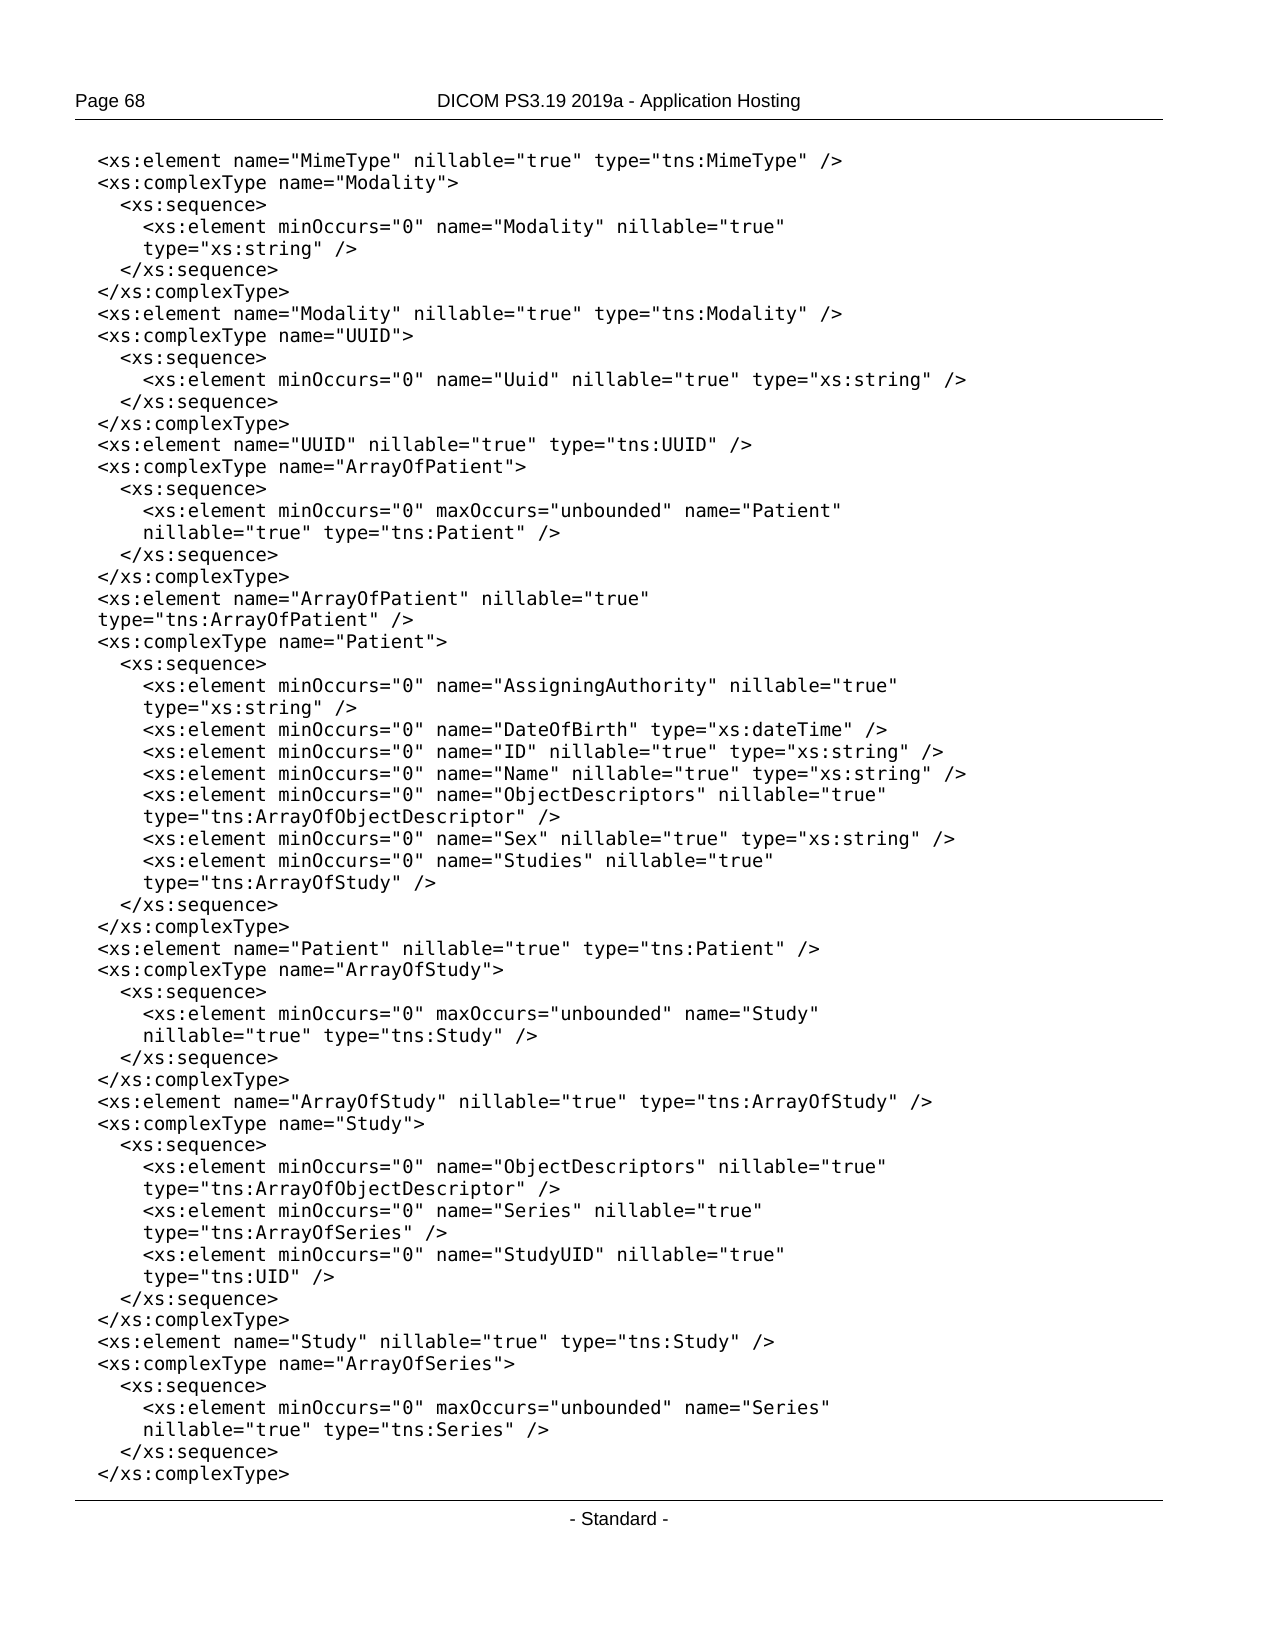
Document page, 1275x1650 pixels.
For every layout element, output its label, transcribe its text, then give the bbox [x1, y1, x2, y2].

text <xs:element name="MimeType" nillable="true" type="tns:MimeType" /> <xs:complexType name="Modality"> <xs:sequence> <xs:element minOccurs="0" name="Modality" nillable="true" type="xs:string" /> </xs:sequence> </xs:complexType> <xs:element name="Modality" nillable="true" type="tns:Modality" /> <xs:complexType name="UUID"> <xs:sequence> <xs:element minOccurs="0" name="Uuid" nillable="true" type="xs:string" /> </xs:sequence> </xs:complexType> <xs:element name="UUID" nillable="true" type="tns:UUID" /> <xs:complexType name="ArrayOfPatient"> <xs:sequence> <xs:element minOccurs="0" maxOccurs="unbounded" name="Patient" nillable="true" type="tns:Patient" /> </xs:sequence> </xs:complexType> <xs:element name="ArrayOfPatient" nillable="true" type="tns:ArrayOfPatient" /> <xs:complexType name="Patient"> <xs:sequence> <xs:element minOccurs="0" name="AssigningAuthority" nillable="true" type="xs:string" /> <xs:element minOccurs="0" name="DateOfBirth" type="xs:dateTime" /> <xs:element minOccurs="0" name="ID" nillable="true" type="xs:string" /> <xs:element minOccurs="0" name="Name" nillable="true" type="xs:string" /> <xs:element minOccurs="0" name="ObjectDescriptors" nillable="true" type="tns:ArrayOfObjectDescriptor" /> <xs:element minOccurs="0" name="Sex" nillable="true" type="xs:string" /> <xs:element minOccurs="0" name="Studies" nillable="true" type="tns:ArrayOfStudy" /> </xs:sequence> </xs:complexType> <xs:element name="Patient" nillable="true" type="tns:Patient" /> <xs:complexType name="ArrayOfStudy"> <xs:sequence> <xs:element minOccurs="0" maxOccurs="unbounded" name="Study" nillable="true" type="tns:Study" /> </xs:sequence> </xs:complexType> <xs:element name="ArrayOfStudy" nillable="true" type="tns:ArrayOfStudy" /> <xs:complexType name="Study"> <xs:sequence> <xs:element minOccurs="0" name="ObjectDescriptors" nillable="true" type="tns:ArrayOfObjectDescriptor" /> <xs:element minOccurs="0" name="Series" nillable="true" type="tns:ArrayOfSeries" /> <xs:element minOccurs="0" name="StudyUID" nillable="true" type="tns:UID" /> </xs:sequence> </xs:complexType> <xs:element name="Study" nillable="true" type="tns:Study" /> <xs:complexType name="ArrayOfSeries"> <xs:sequence> <xs:element minOccurs="0" maxOccurs="unbounded" name="Series" nillable="true" type="tns:Series" /> </xs:sequence> </xs:complexType> [75, 150, 1162, 1484]
